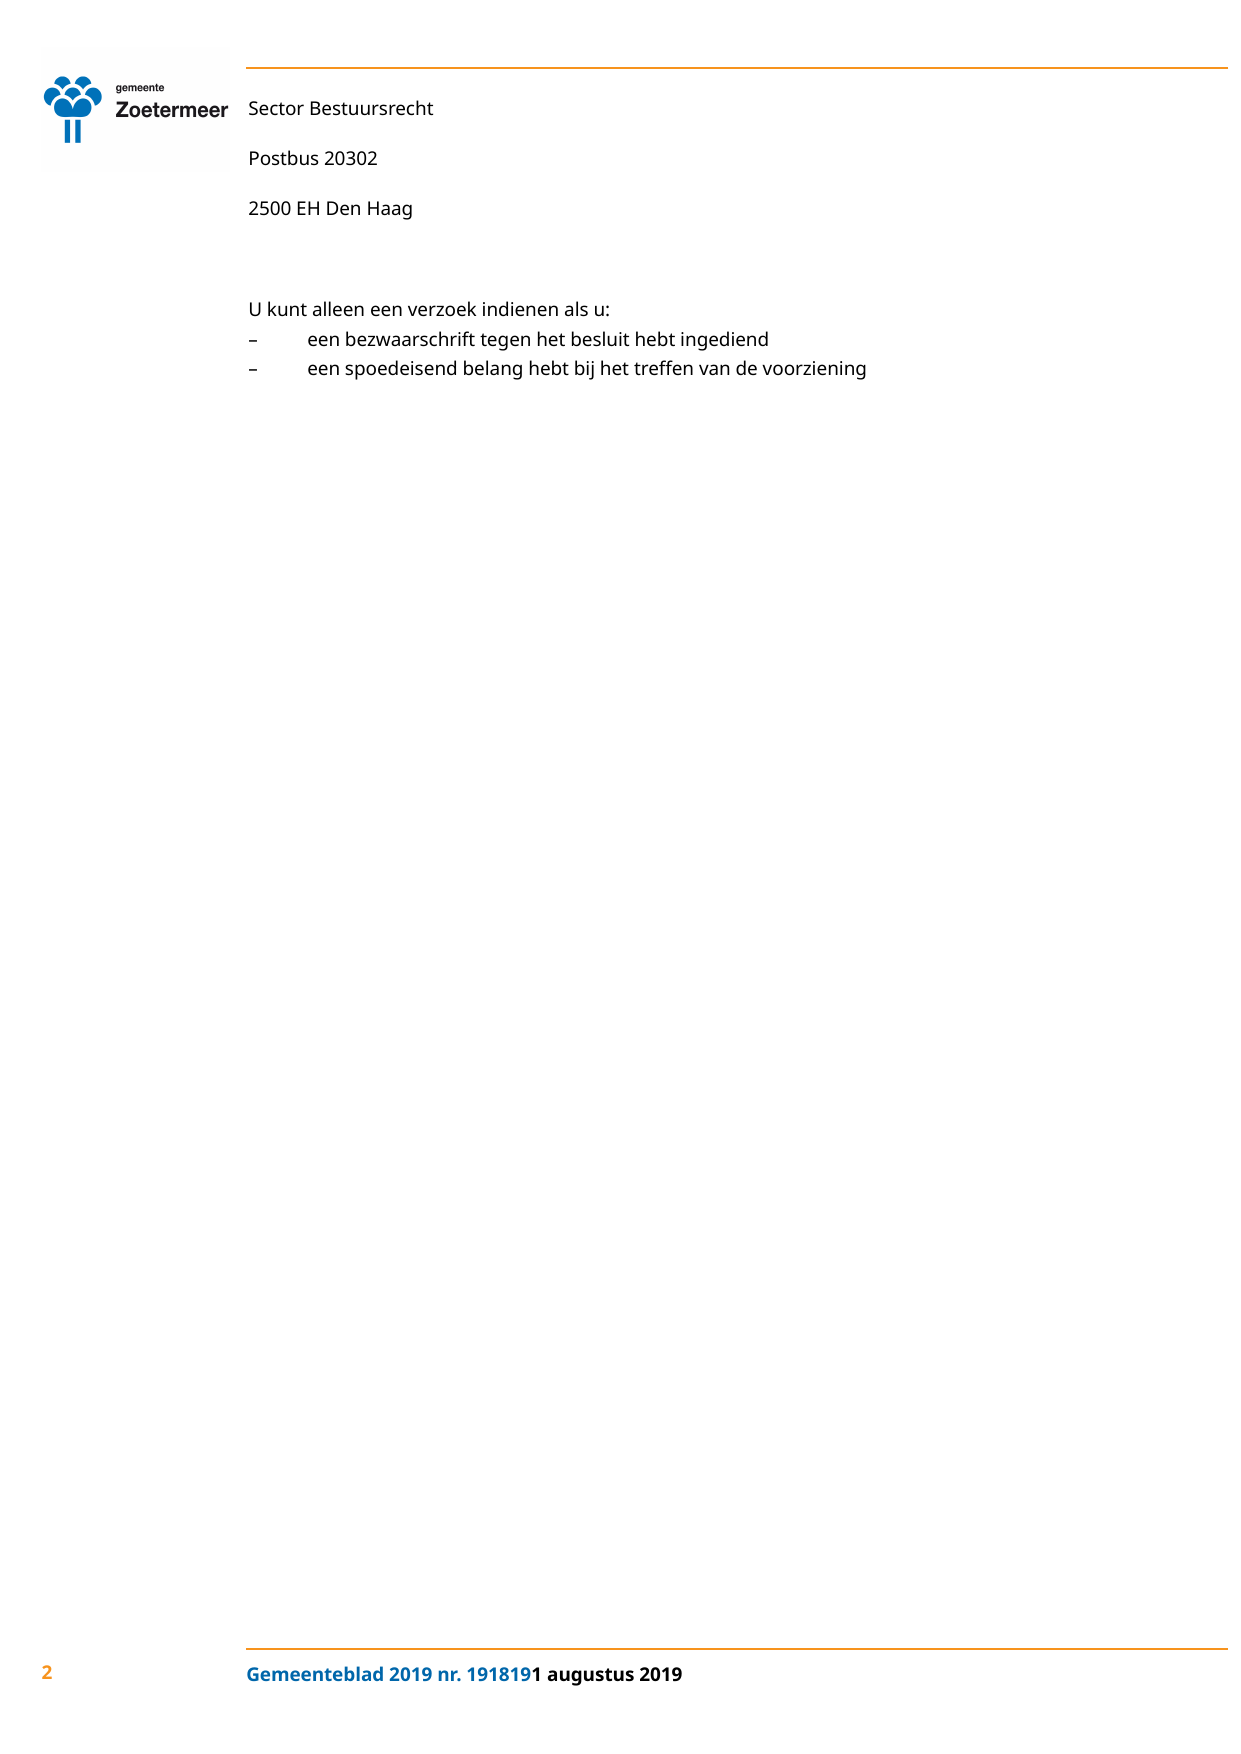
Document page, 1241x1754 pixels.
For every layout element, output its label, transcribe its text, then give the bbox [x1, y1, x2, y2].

text Sector Bestuursrecht [248, 95, 1152, 121]
text Postbus 20302 [248, 145, 1152, 171]
list een bezwaarschrift tegen het besluit hebt ingediend [248, 326, 1152, 352]
list een spoedeisend belang hebt bij het treffen van de voorziening [248, 356, 1152, 381]
text U kunt alleen een verzoek indienen als u: [248, 296, 1152, 322]
text 2500 EH Den Haag [248, 196, 1152, 221]
picture [41, 47, 231, 172]
